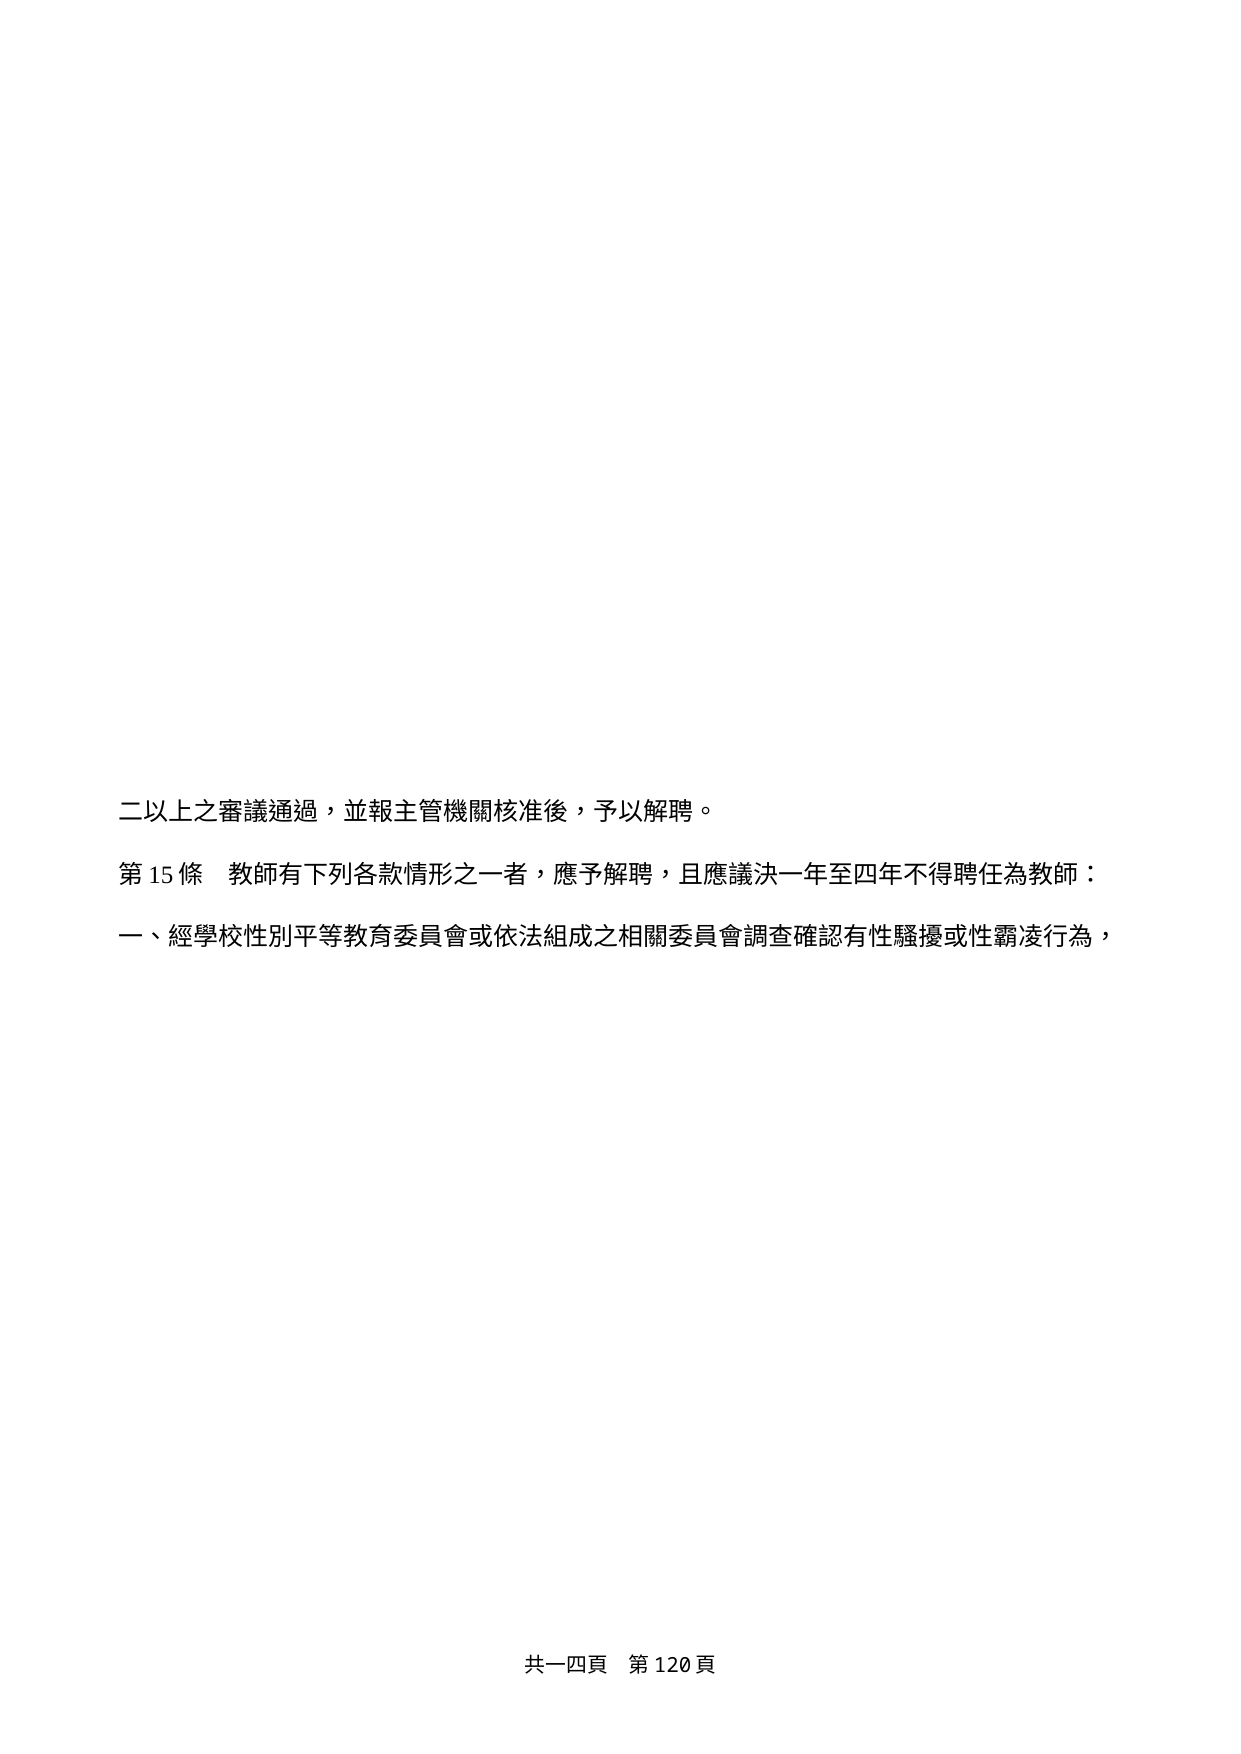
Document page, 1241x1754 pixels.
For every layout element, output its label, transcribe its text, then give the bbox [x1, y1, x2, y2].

text 二以上之審議通過，並報主管機關核准後，予以解聘。 [118, 768, 1122, 831]
text 第15條 教師有下列各款情形之一者，應予解聘，且應議決一年至四年不得聘任為教師： [118, 831, 1122, 893]
text 一、經學校性別平等教育委員會或依法組成之相關委員會調查確認有性騷擾或性霸凌行為， [118, 893, 1122, 956]
